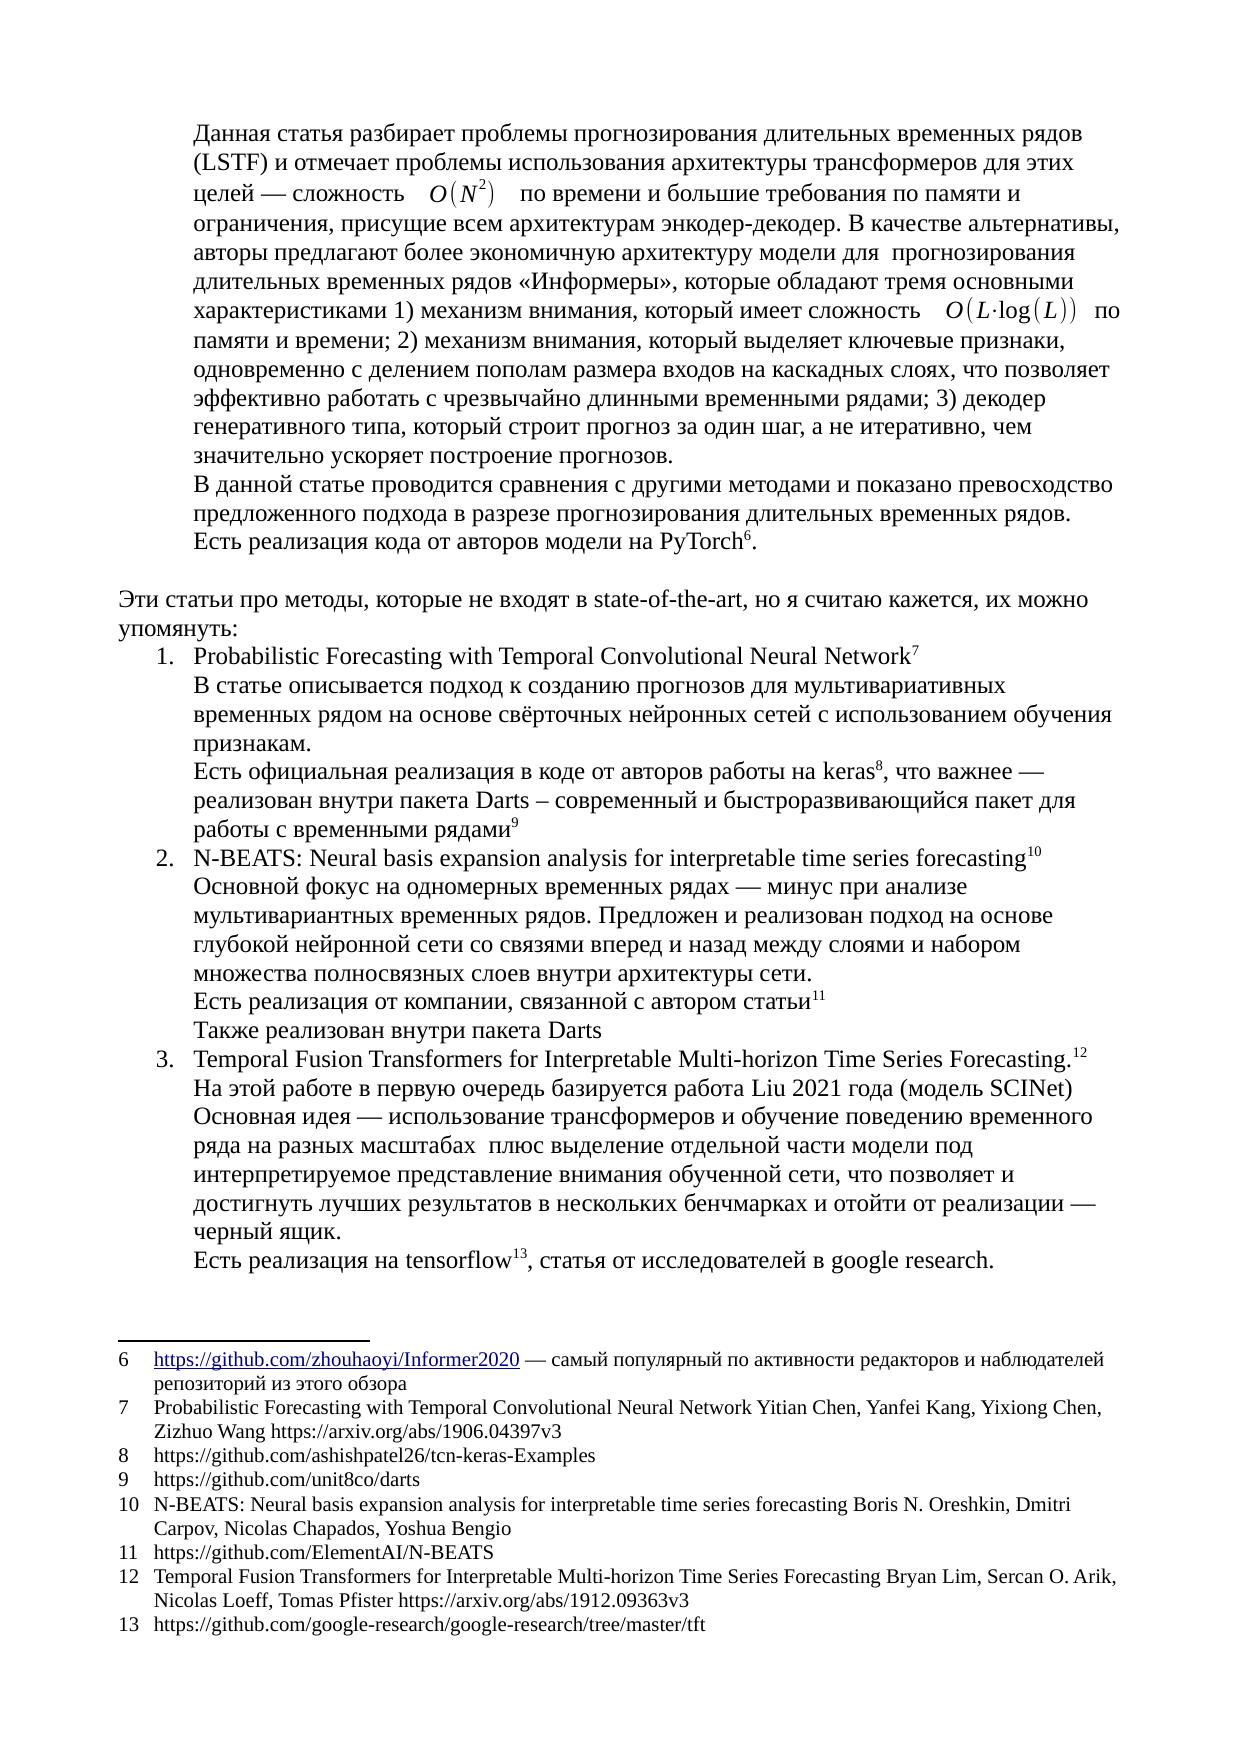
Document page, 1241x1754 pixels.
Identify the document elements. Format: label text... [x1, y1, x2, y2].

list https://github.com/ashishpatel26/tcn-keras-Examples [118, 1443, 1122, 1467]
list Probabilistic Forecasting with Temporal Convolutional Neural Network Yitian Chen, Yanfei Kang, Yixiong Chen, Zizhuo Wang https://arxiv.org/abs/1906.04397v3 [118, 1395, 1122, 1443]
list Temporal Fusion Transformers for Interpretable Multi-horizon Time Series Forecasting Bryan Lim, Sercan O. Arik, Nicolas Loeff, Tomas Pfister https://arxiv.org/abs/1912.09363v3 [118, 1564, 1122, 1612]
list https://github.com/unit8co/darts [118, 1467, 1122, 1491]
list Temporal Fusion Transformers for Interpretable Multi-horizon Time Series Forecasting. На этой работе в первую очередь базируется работа Liu 2021 года (модель SCINet) Основная идея — использование трансформеров и обучение поведению временного ряда на разных масштабах плюс выделение отдельной части модели под интерпретируемое представление внимания обученной сети, что позволяет и достигнуть лучших результатов в нескольких бенчмарках и отойти от реализации — черный ящик. Есть реализация на tensorflow, статья от исследователей в google research. [156, 1044, 1122, 1274]
list Данная статья разбирает проблемы прогнозирования длительных временных рядов (LSTF) и отмечает проблемы использования архитектуры трансформеров для этих целей — сложность по времени и большие требования по памяти и ограничения, присущие всем архитектурам энкодер-декодер. В качестве альтернативы, авторы предлагают более экономичную архитектуру модели для прогнозирования длительных временных рядов «Информеры», которые обладают тремя основными характеристиками 1) механизм внимания, который имеет сложность по памяти и времени; 2) механизм внимания, который выделяет ключевые признаки, одновременно с делением пополам размера входов на каскадных слоях, что позволяет эффективно работать с чрезвычайно длинными временными рядами; 3) декодер генеративного типа, который строит прогноз за один шаг, а не итеративно, чем значительно ускоряет построение прогнозов. В данной статье проводится сравнения с другими методами и показано превосходство предложенного подхода в разрезе прогнозирования длительных временных рядов. Есть реализация кода от авторов модели на PyTorch. [156, 118, 1122, 555]
list https://github.com/ElementAI/N-BEATS [118, 1539, 1122, 1564]
text Эти статьи про методы, которые не входят в state-of-the-art, но я считаю кажется, их можно упомянуть: [118, 584, 1122, 641]
list https://github.com/zhouhaoyi/Informer2020 — самый популярный по активности редакторов и наблюдателей репозиторий из этого обзора [118, 1347, 1122, 1395]
list N-BEATS: Neural basis expansion analysis for interpretable time series forecasting Boris N. Oreshkin, Dmitri Carpov, Nicolas Chapados, Yoshua Bengio [118, 1491, 1122, 1539]
list https://github.com/google-research/google-research/tree/master/tft [118, 1612, 1122, 1636]
list Probabilistic Forecasting with Temporal Convolutional Neural Network В статье описывается подход к созданию прогнозов для мультивариативных временных рядом на основе свёрточных нейронных сетей с использованием обучения признакам. Есть официальная реализация в коде от авторов работы на keras, что важнее — реализован внутри пакета Darts – современный и быстроразвивающийся пакет для работы с временными рядами [156, 641, 1122, 843]
list N-BEATS: Neural basis expansion analysis for interpretable time series forecasting Основной фокус на одномерных временных рядах — минус при анализе мультивариантных временных рядов. Предложен и реализован подход на основе глубокой нейронной сети со связями вперед и назад между слоями и набором множества полносвязных слоев внутри архитектуры сети. Есть реализация от компании, связанной с автором статьи Также реализован внутри пакета Darts [156, 843, 1122, 1044]
